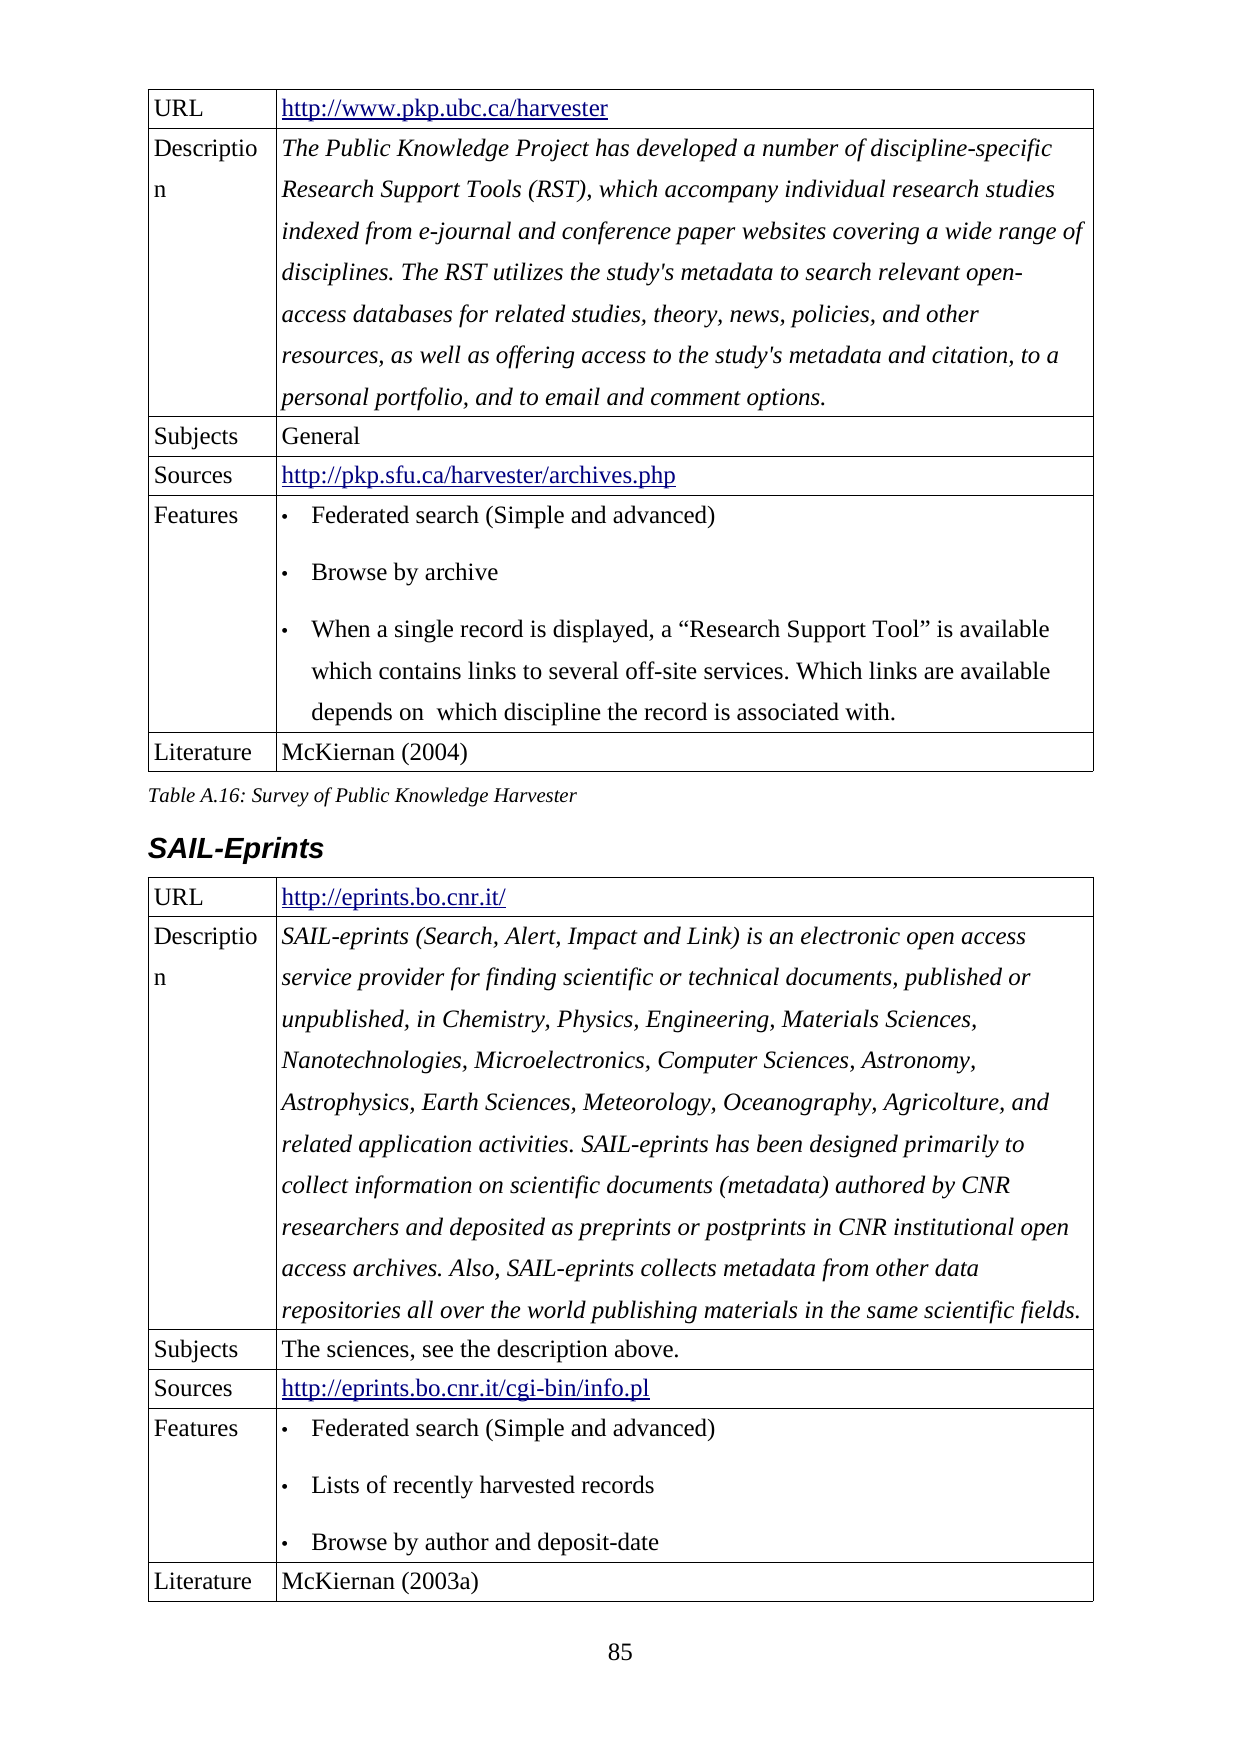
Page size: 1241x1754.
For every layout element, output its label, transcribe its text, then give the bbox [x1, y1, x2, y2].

table_cell http://eprints.bo.cnr.it/cgi-bin/info.pl [277, 1370, 1093, 1408]
table_cell Sources [149, 1370, 276, 1408]
table_header http://eprints.bo.cnr.it/ [277, 878, 1093, 916]
table_cell Subjects [149, 417, 276, 456]
table_cell McKiernan (2003a) [277, 1563, 1093, 1601]
text Table A.16: Survey of Public Knowledge Harvester [148, 784, 1093, 807]
table_header URL [149, 90, 276, 128]
table_header URL [149, 878, 276, 916]
table_header http://www.pkp.ubc.ca/harvester [277, 90, 1093, 128]
table_cell Federated search (Simple and advanced) Lists of recently harvested records Browse by author and deposit-date [277, 1409, 1093, 1562]
table_cell http://pkp.sfu.ca/harvester/archives.php [277, 457, 1093, 495]
table_cell Description [149, 917, 276, 1329]
table_cell Description [149, 129, 276, 416]
table_cell Subjects [149, 1330, 276, 1369]
table_cell SAIL-eprints (Search, Alert, Impact and Link) is an electronic open access service provider for finding scientific or technical documents, published or unpublished, in Chemistry, Physics, Engineering, Materials Sciences, Nanotechnologies, Microelectronics, Computer Sciences, Astronomy, Astrophysics, Earth Sciences, Meteorology, Oceanography, Agricolture, and related application activities. SAIL-eprints has been designed primarily to collect information on scientific documents (metadata) authored by CNR researchers and deposited as preprints or postprints in CNR institutional open access archives. Also, SAIL-eprints collects metadata from other data repositories all over the world publishing materials in the same scientific fields. [277, 917, 1093, 1329]
table_cell Features [149, 1409, 276, 1562]
table_cell General [277, 417, 1093, 456]
table_cell McKiernan (2004) [277, 733, 1093, 771]
table_cell The sciences, see the description above. [277, 1330, 1093, 1369]
table_cell The Public Knowledge Project has developed a number of discipline-specific Research Support Tools (RST), which accompany individual research studies indexed from e-journal and conference paper websites covering a wide range of disciplines. The RST utilizes the study's metadata to search relevant open-access databases for related studies, theory, news, policies, and other resources, as well as offering access to the study's metadata and citation, to a personal portfolio, and to email and comment options. [277, 129, 1093, 416]
subtitle SAIL-Eprints [148, 832, 1093, 864]
table_cell Federated search (Simple and advanced) Browse by archive When a single record is displayed, a “Research Support Tool” is available which contains links to several off-site services. Which links are available depends on which discipline the record is associated with. [277, 496, 1093, 732]
table_cell Literature [149, 1563, 276, 1601]
table_cell Features [149, 496, 276, 732]
table_cell Literature [149, 733, 276, 771]
table_cell Sources [149, 457, 276, 495]
